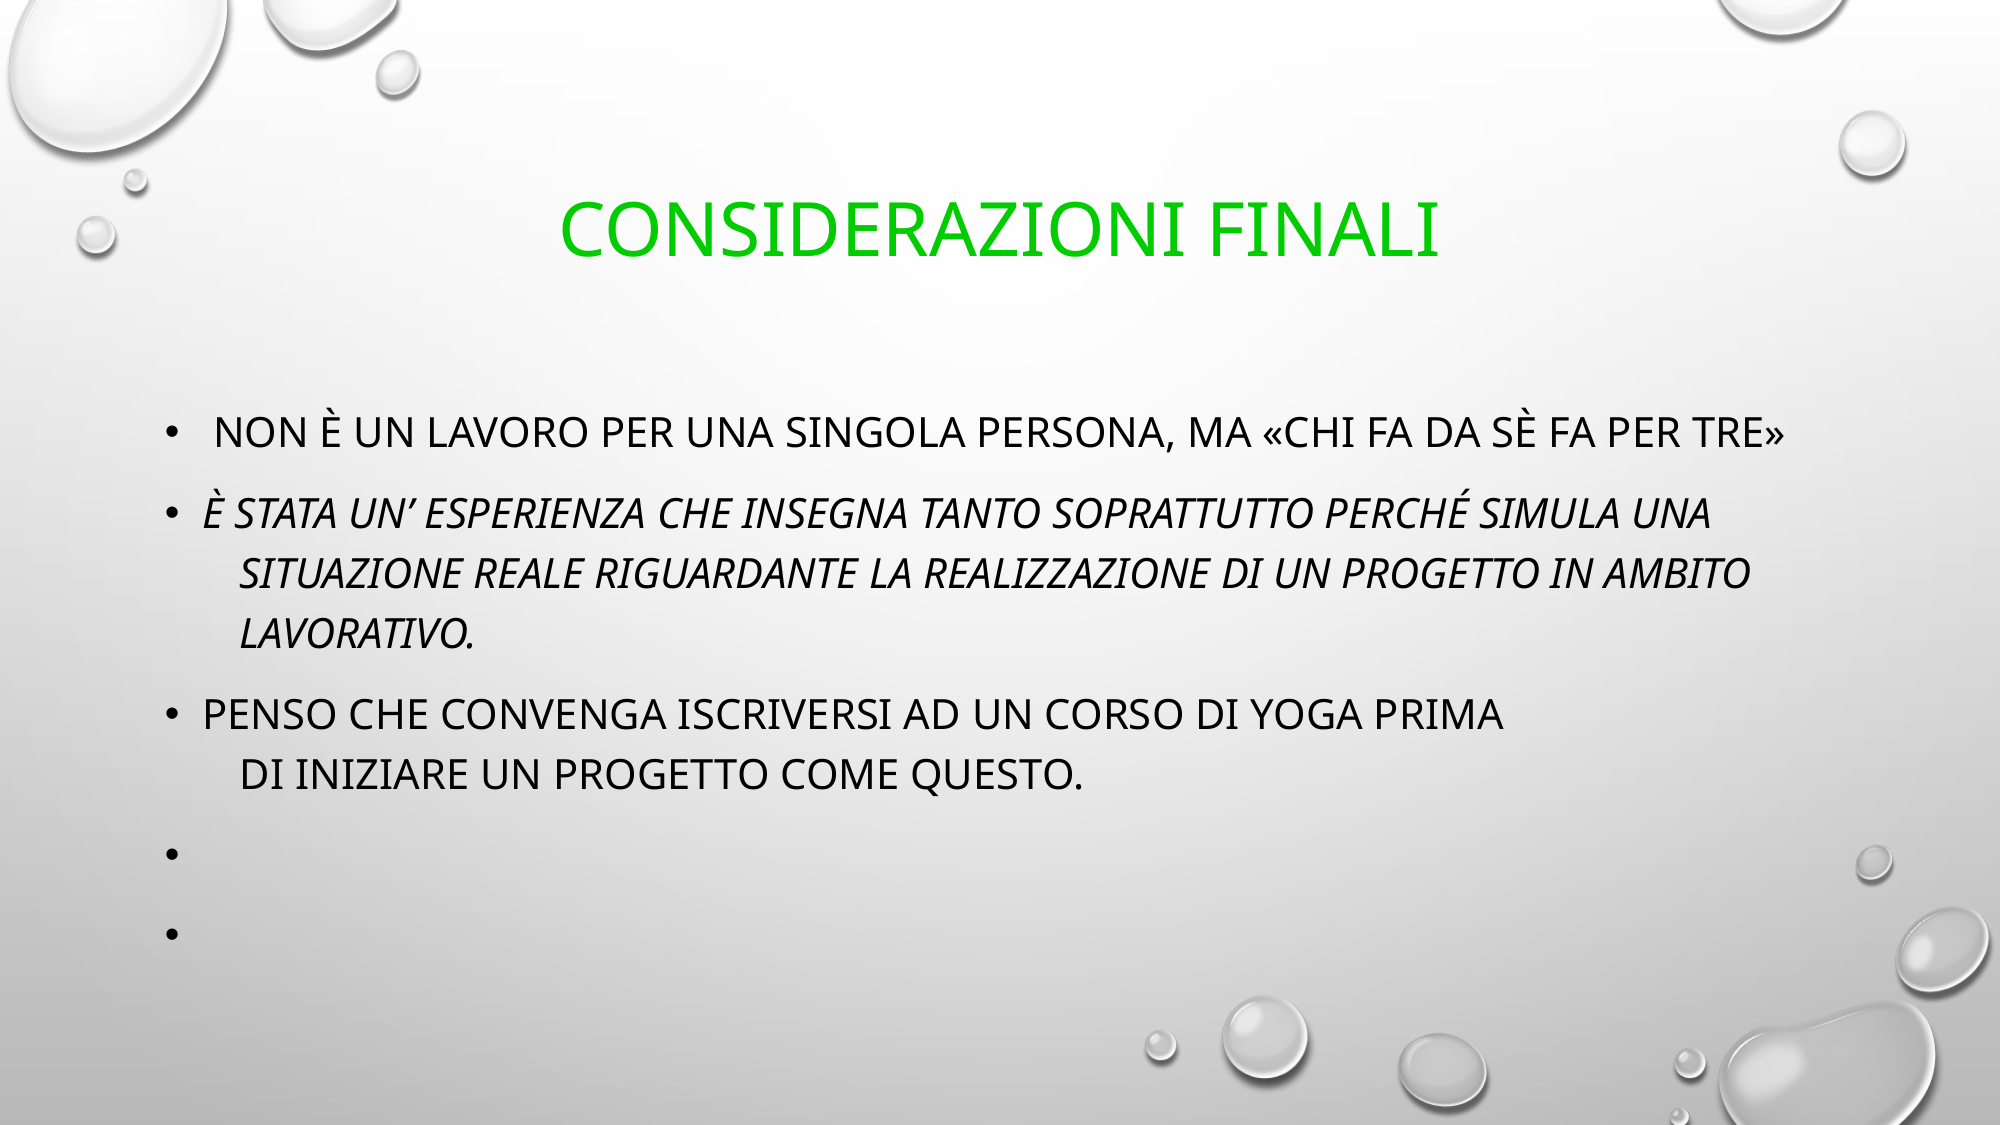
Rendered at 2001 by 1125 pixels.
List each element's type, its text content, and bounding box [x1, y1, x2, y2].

title Considerazioni finali [149, 101, 1851, 364]
list non è un lavoro per una singola persona, ma «chi fa da sè fa per tre» È stata un’ Esperienza che insegna tanto soprattutto perché simula una situazione reale riguardante la realizzazione di un progetto in ambito lavorativo. Penso che convenga iscriversi ad un corso di yoga prima di iniziare un progetto come questo. [149, 388, 1850, 950]
